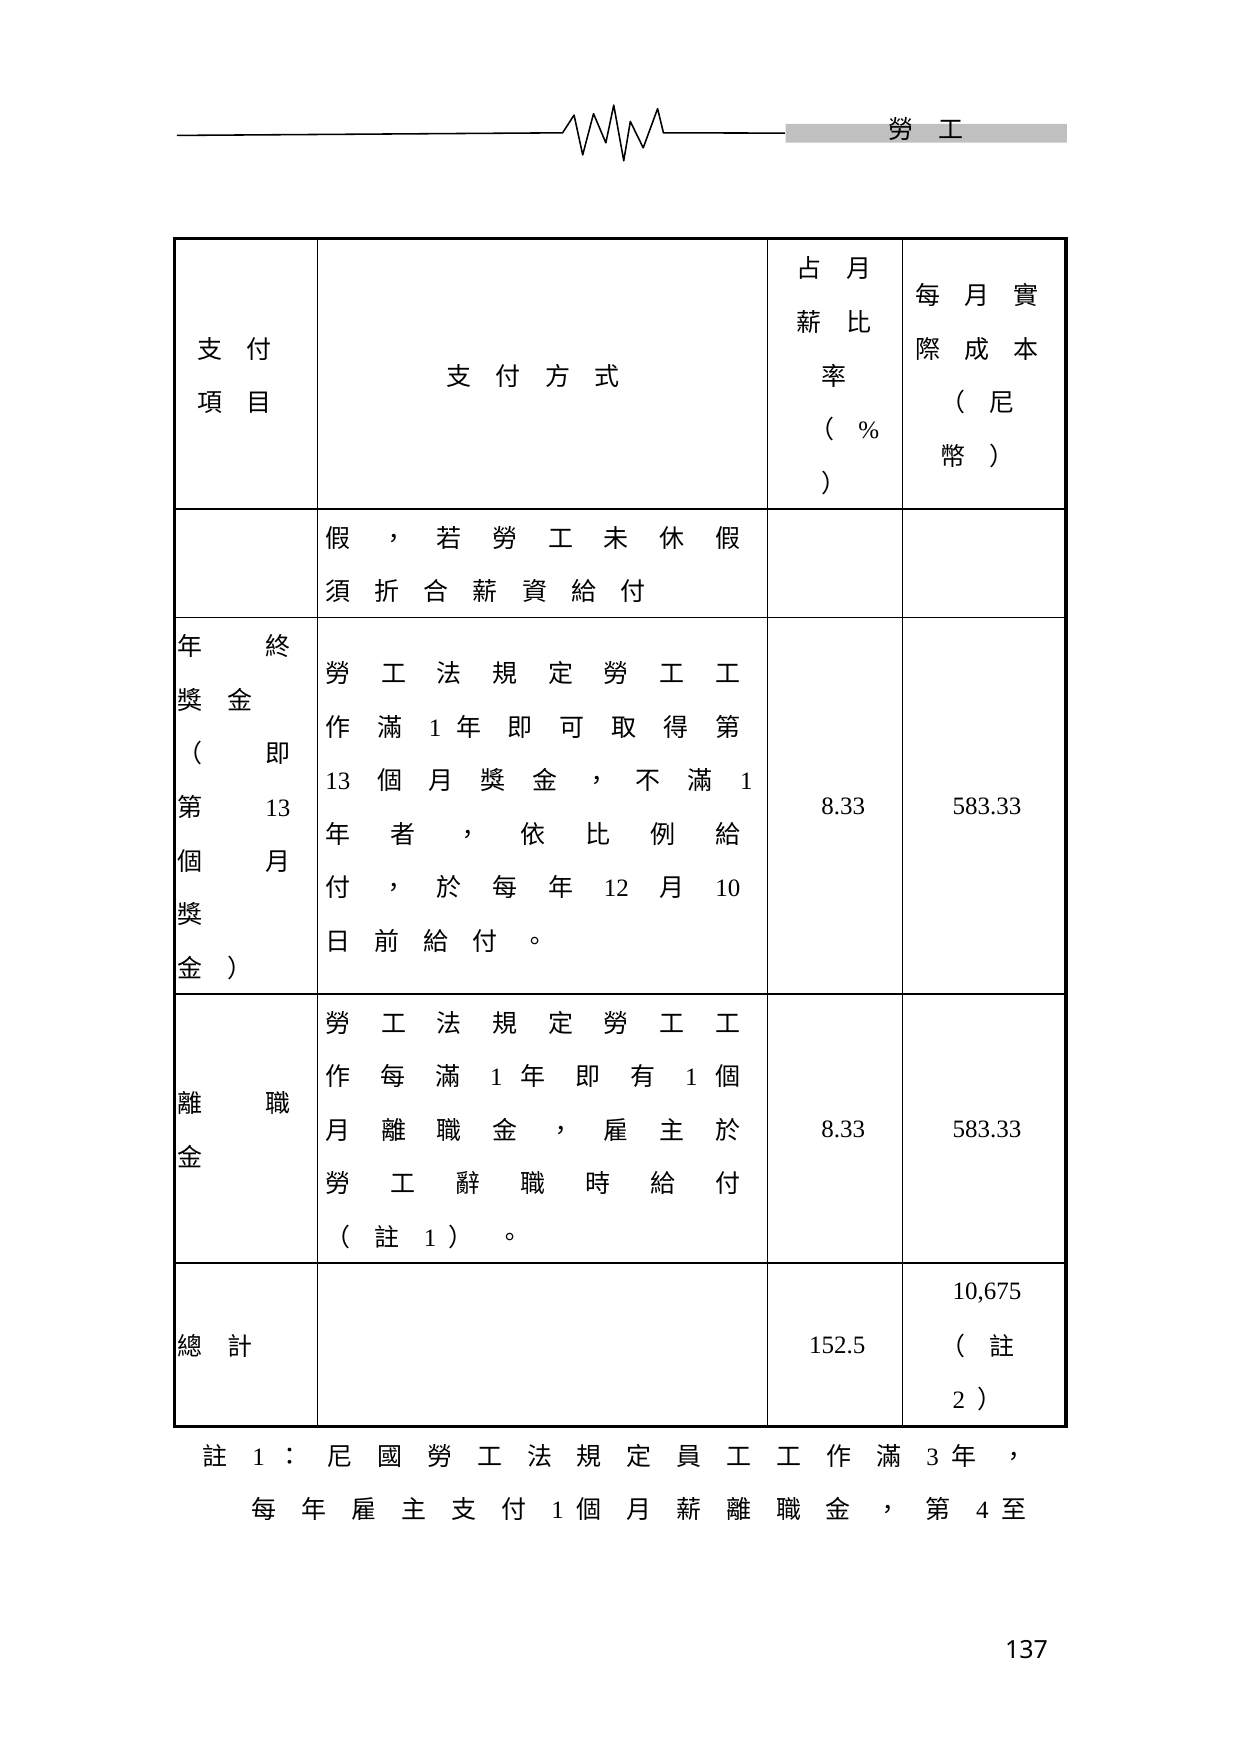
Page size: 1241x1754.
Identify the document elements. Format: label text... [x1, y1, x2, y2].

table_cell 總計 [176, 1264, 317, 1424]
table_cell 10,675（註2） [903, 1264, 1064, 1424]
table_cell 年終獎金 （即第13個月獎金） [176, 618, 317, 993]
table_header 支付方式 [318, 240, 767, 508]
table_cell 勞工法規定勞工工作滿1年即可取得第13個月獎金，不滿1年者，依比例給付，於每年12月10日前給付。 [318, 618, 767, 993]
table_cell 離職金 [176, 995, 317, 1262]
table_cell [768, 510, 902, 617]
table_cell 152.5 [768, 1264, 902, 1424]
table_cell 8.33 [768, 995, 902, 1262]
table_cell 勞工法規定勞工工作每滿1年即有1個月離職金，雇主於勞工辭職時給付（註1）。 [318, 995, 767, 1262]
table_cell 583.33 [903, 618, 1064, 993]
table_cell 583.33 [903, 995, 1064, 1262]
text 註1：尼國勞工法規定員工工作滿3年，每年雇主支付1個月薪離職金，第4至 [190, 1428, 1050, 1535]
table_header 支付項目 [176, 240, 317, 508]
table_header 占月薪比率（%） [768, 240, 902, 508]
table_cell [176, 510, 317, 617]
table_cell 假，若勞工未休假須折合薪資給付 [318, 510, 767, 617]
table_cell [318, 1264, 767, 1424]
table_cell 8.33 [768, 618, 902, 993]
table_header 每月實際成本 （尼幣） [903, 240, 1064, 508]
table_cell [903, 510, 1064, 617]
